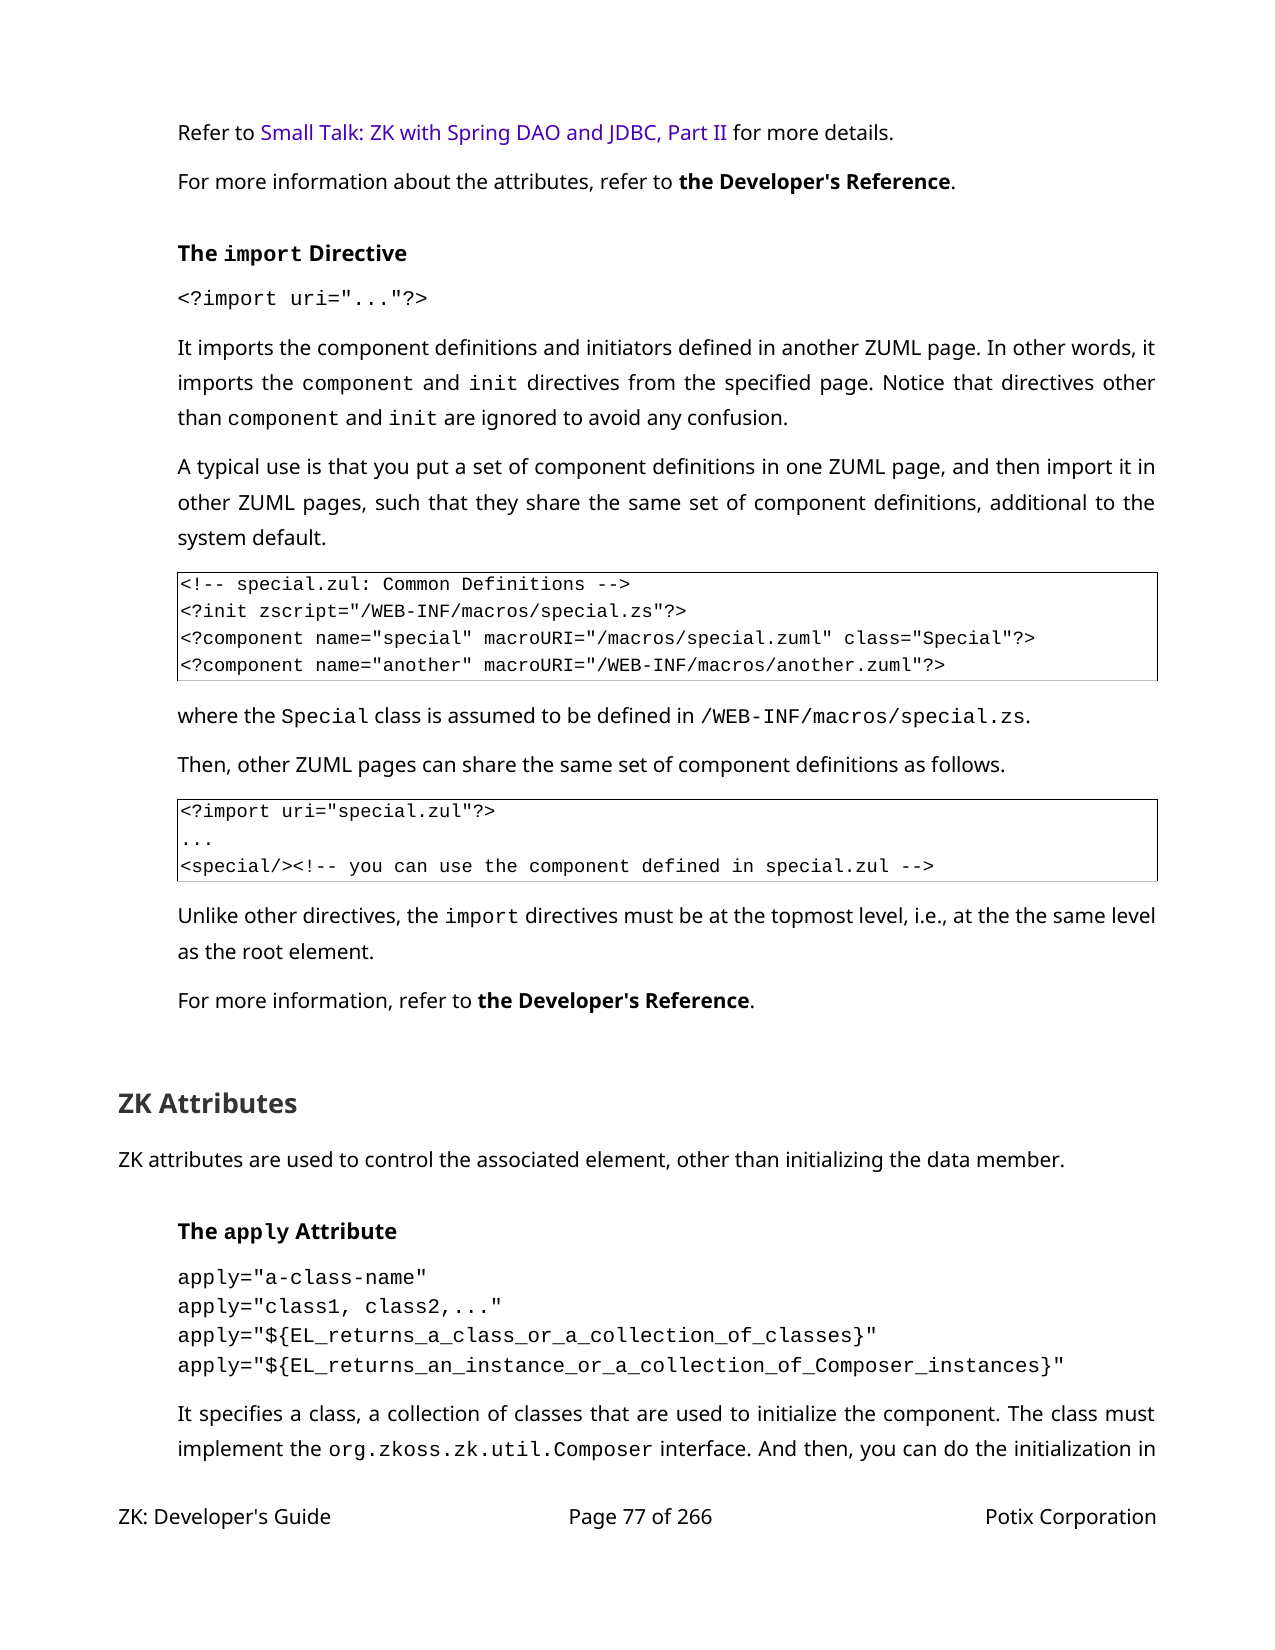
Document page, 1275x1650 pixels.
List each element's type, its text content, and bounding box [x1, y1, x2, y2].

text It imports the component definitions and initiators defined in another ZUML page. In other words, it imports the component and init directives from the specified page. Notice that directives other than component and init are ignored to avoid any confusion. [177, 333, 1157, 432]
text For more information, refer to the Developer's Reference. [177, 986, 1157, 1014]
text <special/><!-- you can use the component defined in special.zul --> [178, 854, 1157, 881]
subtitle The import Directive [177, 238, 1157, 268]
text It specifies a class, a collection of classes that are used to initialize the component. The class must implement the org.zkoss.zk.util.Composer interface. And then, you can do the initialization in [177, 1399, 1157, 1463]
text <!-- special.zul: Common Definitions --> [178, 573, 1157, 596]
text <?init zscript="/WEB-INF/macros/special.zs"?> [178, 599, 1157, 623]
text <?component name="another" macroURI="/WEB-INF/macros/another.zuml"?> [178, 653, 1157, 680]
text <?import uri="special.zul"?> [178, 800, 1157, 823]
text apply="a-class-name" apply="class1, class2,..." apply="${EL_returns_a_class_or_a_collection_of_classes}" apply="${EL_returns_an_instance_or_a_collection_of_Composer_instances}" [177, 1267, 1157, 1378]
text ... [178, 826, 1157, 851]
text <?component name="special" macroURI="/macros/special.zuml" class="Special"?> [178, 626, 1157, 650]
subtitle ZK Attributes [118, 1085, 1157, 1122]
text Refer to Small Talk: ZK with Spring DAO and JDBC, Part II for more details. [177, 118, 1157, 146]
text Unlike other directives, the import directives must be at the topmost level, i.e., at the the same level as the root element. [177, 902, 1157, 965]
text ZK attributes are used to control the associated element, other than initializing the data member. [118, 1145, 1157, 1174]
subtitle The apply Attribute [177, 1216, 1157, 1246]
text Then, other ZUML pages can share the same set of component definitions as follows. [177, 750, 1157, 779]
text A typical use is that you put a set of component definitions in one ZUML page, and then import it in other ZUML pages, such that they share the same set of component definitions, additional to the system default. [177, 452, 1157, 551]
text For more information about the attributes, refer to the Developer's Reference. [177, 167, 1157, 195]
text <?import uri="..."?> [177, 288, 1157, 312]
text where the Special class is assumed to be defined in /WEB-INF/macros/special.zs. [177, 701, 1157, 730]
